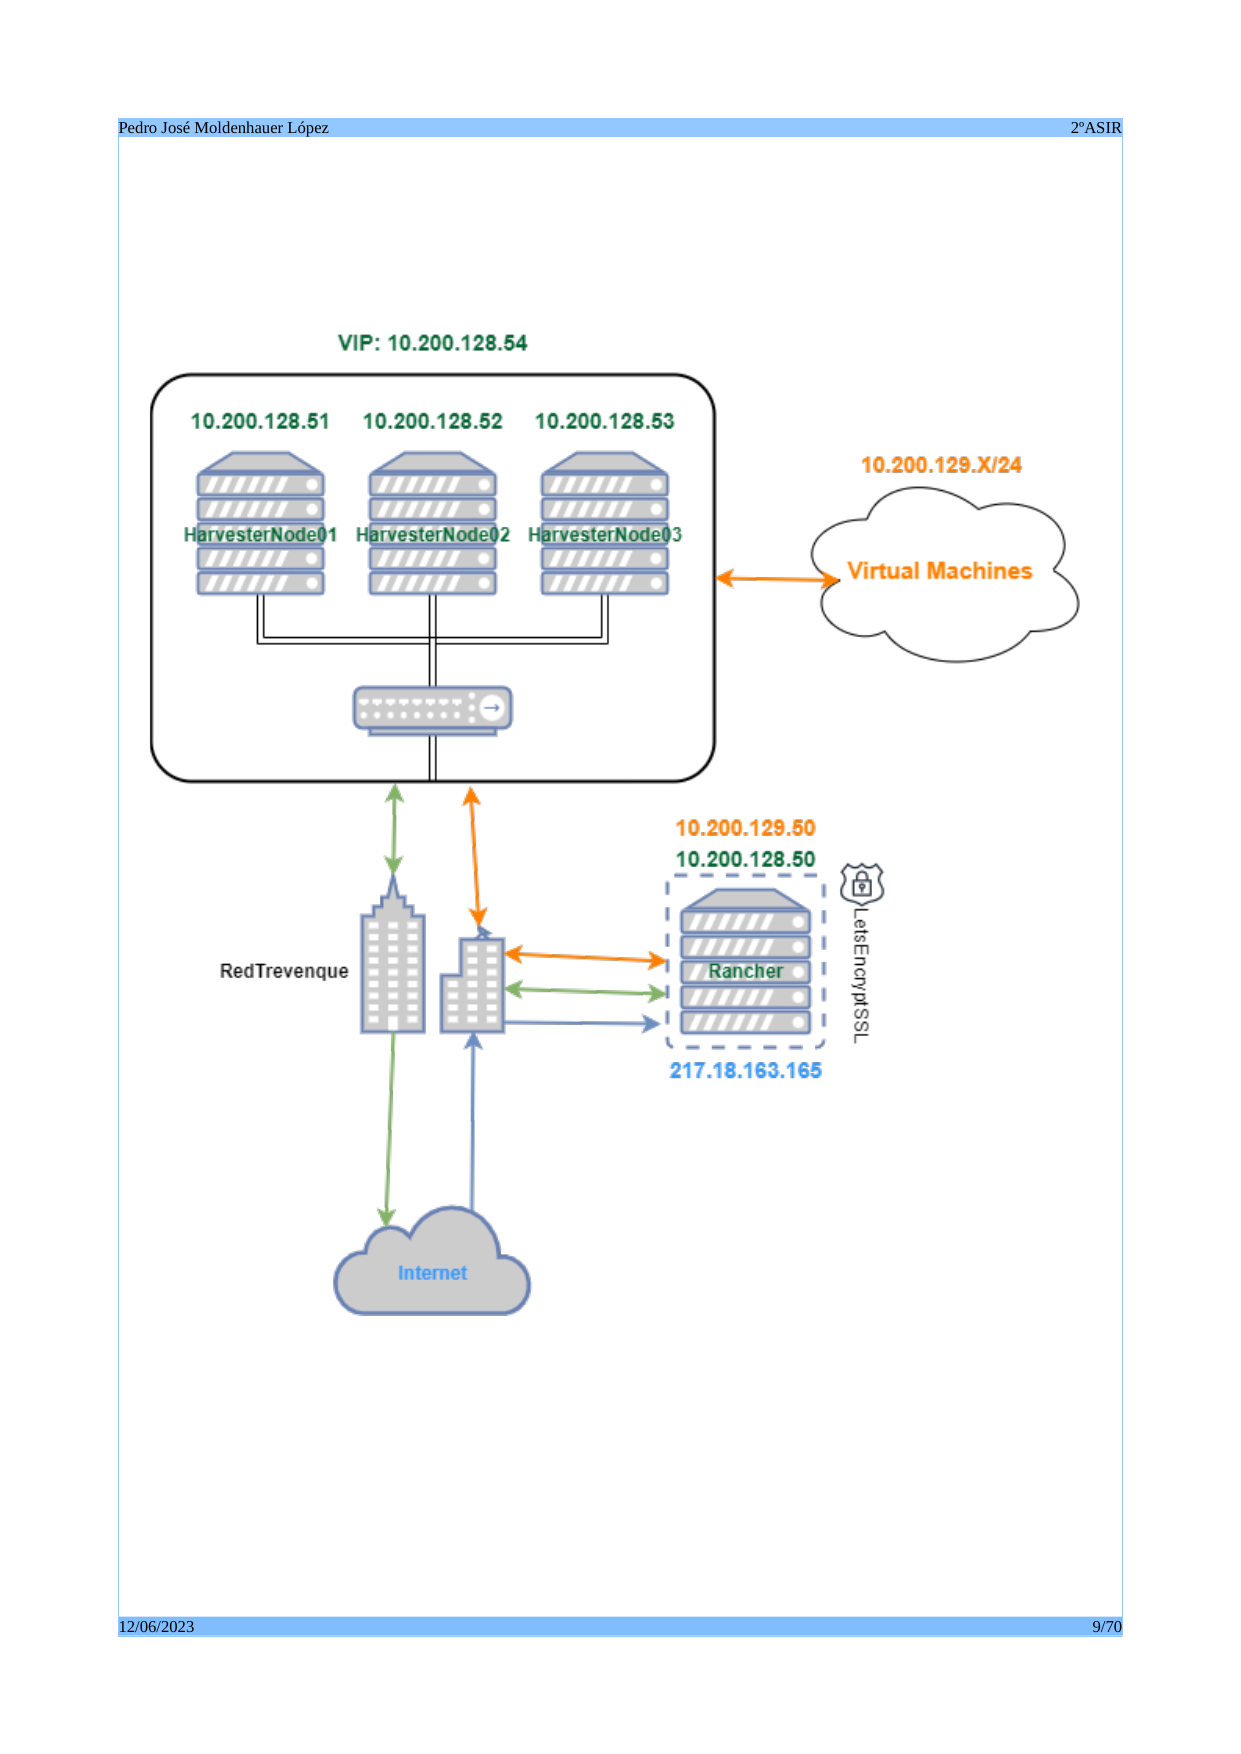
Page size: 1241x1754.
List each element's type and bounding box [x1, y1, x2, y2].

picture [149, 296, 1091, 1316]
